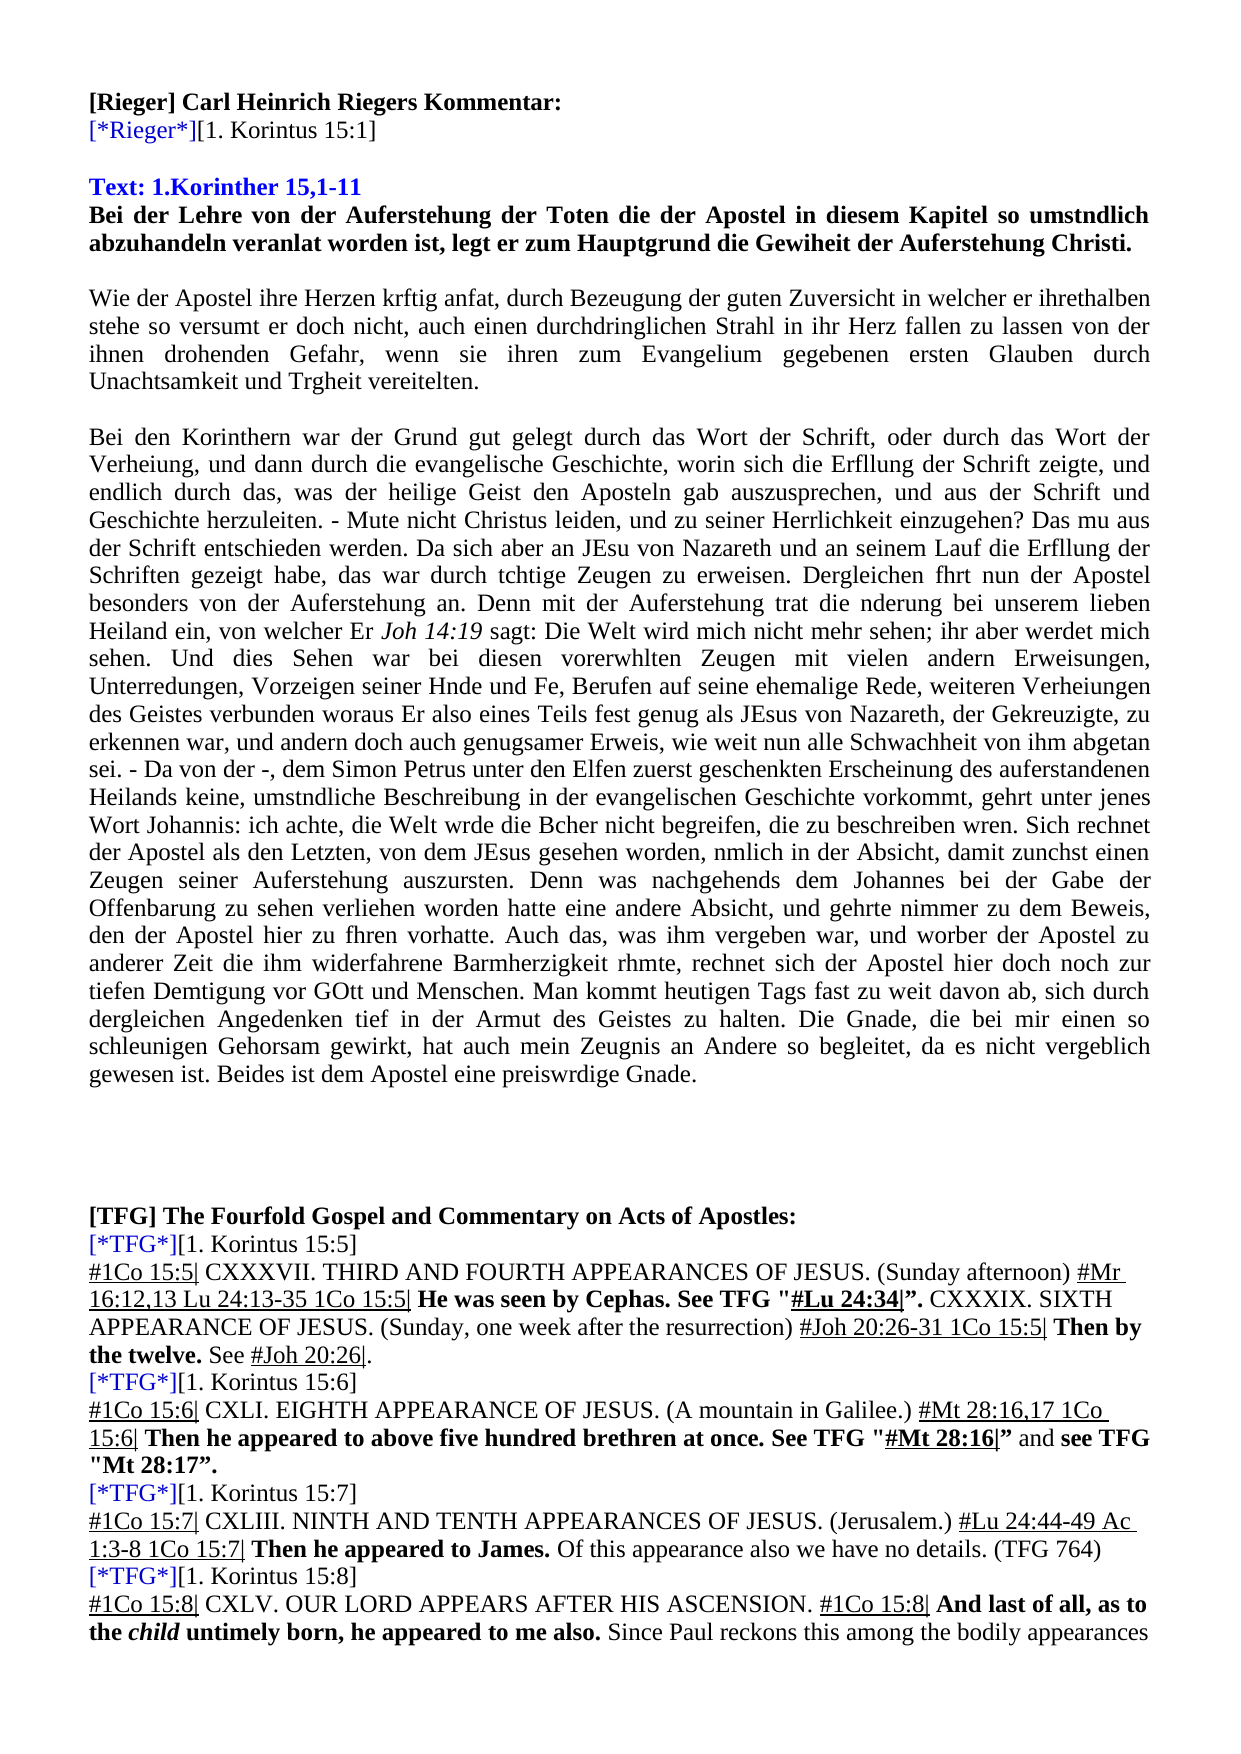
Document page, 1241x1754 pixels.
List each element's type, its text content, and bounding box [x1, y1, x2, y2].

subtitle Text: 1.Korinther 15,1-11 [88, 173, 1152, 201]
text [TFG] The Fourfold Gospel and Commentary on Acts of Apostles: [88, 1202, 1152, 1230]
text [Rieger] Carl Heinrich Riegers Kommentar: [88, 88, 1152, 116]
text [*Rieger*][1. Korintus 15:1] [88, 116, 1152, 144]
text [*TFG*][1. Korintus 15:7] #1Co 15:7| CXLIII. NINTH AND TENTH APPEARANCES OF JESUS. (Jerusalem.) #Lu 24:44-49 Ac 1:3-8 1Co 15:7| Then he appeared to James. Of this appearance also we have no details. (TFG 764) [88, 1479, 1152, 1562]
text [*TFG*][1. Korintus 15:5] #1Co 15:5| CXXXVII. THIRD AND FOURTH APPEARANCES OF JESUS. (Sunday afternoon) #Mr 16:12,13 Lu 24:13-35 1Co 15:5| He was seen by Cephas. See TFG "#Lu 24:34|”. CXXXIX. SIXTH APPEARANCE OF JESUS. (Sunday, one week after the resurrection) #Joh 20:26-31 1Co 15:5| Then by the twelve. See #Joh 20:26|. [88, 1230, 1152, 1368]
text [*TFG*][1. Korintus 15:8] #1Co 15:8| CXLV. OUR LORD APPEARS AFTER HIS ASCENSION. #1Co 15:8| And last of all, as to the child untimely born, he appeared to me also. Since Paul reckons this among the bodily appearances [88, 1562, 1152, 1646]
text [*TFG*][1. Korintus 15:6] #1Co 15:6| CXLI. EIGHTH APPEARANCE OF JESUS. (A mountain in Galilee.) #Mt 28:16,17 1Co 15:6| Then he appeared to above five hundred brethren at once. See TFG "#Mt 28:16|” and see TFG "Mt 28:17”. [88, 1368, 1152, 1479]
text Bei der Lehre von der Auferstehung der Toten die der Apostel in diesem Kapitel so umstndlich abzuhandeln veranlat worden ist, legt er zum Hauptgrund die Gewiheit der Auferstehung Christi. Wie der Apostel ihre Herzen krftig anfat, durch Bezeugung der guten Zuversicht in welcher er ihrethalben stehe so versumt er doch nicht, auch einen durchdringlichen Strahl in ihr Herz fallen zu lassen von der ihnen drohenden Gefahr, wenn sie ihren zum Evangelium gegebenen ersten Glauben durch Unachtsamkeit und Trgheit vereitelten. Bei den Korinthern war der Grund gut gelegt durch das Wort der Schrift, oder durch das Wort der Verheiung, und dann durch die evangelische Geschichte, worin sich die Erfllung der Schrift zeigte, und endlich durch das, was der heilige Geist den Aposteln gab auszusprechen, und aus der Schrift und Geschichte herzuleiten. - Mute nicht Christus leiden, und zu seiner Herrlichkeit einzugehen? Das mu aus der Schrift entschieden werden. Da sich aber an JEsu von Nazareth und an seinem Lauf die Erfllung der Schriften gezeigt habe, das war durch tchtige Zeugen zu erweisen. Dergleichen fhrt nun der Apostel besonders von der Auferstehung an. Denn mit der Auferstehung trat die nderung bei unserem lieben Heiland ein, von welcher Er Joh 14:19 sagt: Die Welt wird mich nicht mehr sehen; ihr aber werdet mich sehen. Und dies Sehen war bei diesen vorerwhlten Zeugen mit vielen andern Erweisungen, Unterredungen, Vorzeigen seiner Hnde und Fe, Berufen auf seine ehemalige Rede, weiteren Verheiungen des Geistes verbunden woraus Er also eines Teils fest genug als JEsus von Nazareth, der Gekreuzigte, zu erkennen war, und andern doch auch genugsamer Erweis, wie weit nun alle Schwachheit von ihm abgetan sei. - Da von der -, dem Simon Petrus unter den Elfen zuerst geschenkten Erscheinung des auferstandenen Heilands keine, umstndliche Beschreibung in der evangelischen Geschichte vorkommt, gehrt unter jenes Wort Johannis: ich achte, die Welt wrde die Bcher nicht begreifen, die zu beschreiben wren. Sich rechnet der Apostel als den Letzten, von dem JEsus gesehen worden, nmlich in der Absicht, damit zunchst einen Zeugen seiner Auferstehung auszursten. Denn was nachgehends dem Johannes bei der Gabe der Offenbarung zu sehen verliehen worden hatte eine andere Absicht, und gehrte nimmer zu dem Beweis, den der Apostel hier zu fhren vorhatte. Auch das, was ihm vergeben war, und worber der Apostel zu anderer Zeit die ihm widerfahrene Barmherzigkeit rhmte, rechnet sich der Apostel hier doch noch zur tiefen Demtigung vor GOtt und Menschen. Man kommt heutigen Tags fast zu weit davon ab, sich durch dergleichen Angedenken tief in der Armut des Geistes zu halten. Die Gnade, die bei mir einen so schleunigen Gehorsam gewirkt, hat auch mein Zeugnis an Andere so begleitet, da es nicht vergeblich gewesen ist. Beides ist dem Apostel eine preiswrdige Gnade. [88, 201, 1152, 1143]
